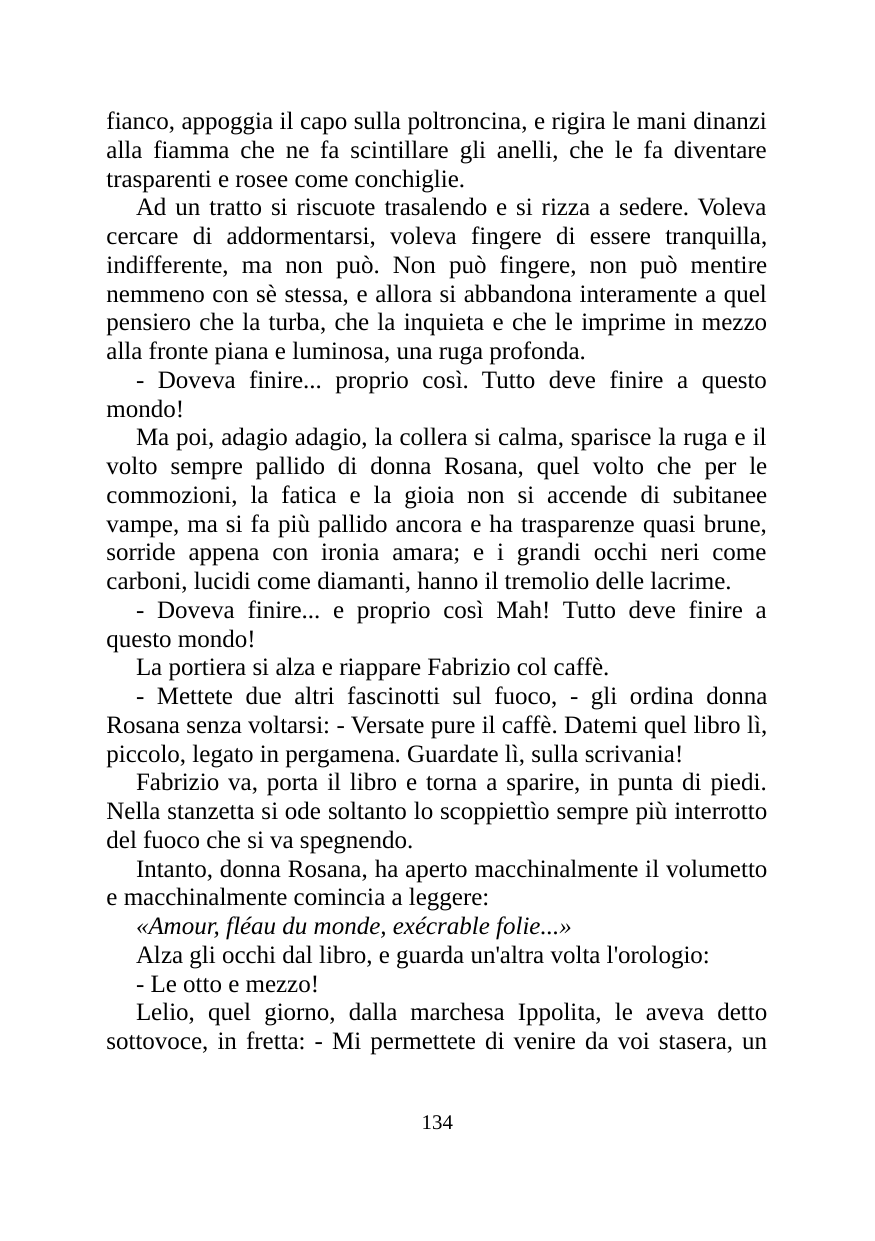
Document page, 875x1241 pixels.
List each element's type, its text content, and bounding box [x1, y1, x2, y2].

text - Doveva finire... proprio così. Tutto deve finire a questo mondo! [106, 365, 768, 422]
text - Mettete due altri fascinotti sul fuoco, - gli ordina donna Rosana senza voltarsi: - Versate pure il caffè. Datemi quel libro lì, piccolo, legato in pergamena. Guardate lì, sulla scrivania! [106, 681, 768, 767]
text - Doveva finire... e proprio così Mah! Tutto deve finire a questo mondo! [106, 595, 768, 652]
text Alza gli occhi dal libro, e guarda un'altra volta l'orologio: [106, 940, 768, 969]
text Fabrizio va, porta il libro e torna a sparire, in punta di piedi. Nella stanzetta si ode soltanto lo scoppiettìo sempre più interrotto del fuoco che si va spegnendo. [106, 767, 768, 854]
text Lelio, quel giorno, dalla marchesa Ippolita, le aveva detto sottovoce, in fretta: - Mi permettete di venire da voi stasera, un [106, 997, 768, 1055]
text Ma poi, adagio adagio, la collera si calma, sparisce la ruga e il volto sempre pallido di donna Rosana, quel volto che per le commozioni, la fatica e la gioia non si accende di subitanee vampe, ma si fa più pallido ancora e ha trasparenze quasi brune, sorride appena con ironia amara; e i grandi occhi neri come carboni, lucidi come diamanti, hanno il tremolio delle lacrime. [106, 422, 768, 595]
text Ad un tratto si riscuote trasalendo e si rizza a sedere. Voleva cercare di addormentarsi, voleva fingere di essere tranquilla, indifferente, ma non può. Non può fingere, non può mentire nemmeno con sè stessa, e allora si abbandona interamente a quel pensiero che la turba, che la inquieta e che le imprime in mezzo alla fronte piana e luminosa, una ruga profonda. [106, 192, 768, 365]
text fianco, appoggia il capo sulla poltroncina, e rigira le mani dinanzi alla fiamma che ne fa scintillare gli anelli, che le fa diventare trasparenti e rosee come conchiglie. [106, 106, 768, 192]
text «Amour, fléau du monde, exécrable folie...» [106, 911, 768, 940]
text - Le otto e mezzo! [106, 969, 768, 997]
text La portiera si alza e riappare Fabrizio col caffè. [106, 652, 768, 681]
text Intanto, donna Rosana, ha aperto macchinalmente il volumetto e macchinalmente comincia a leggere: [106, 854, 768, 911]
